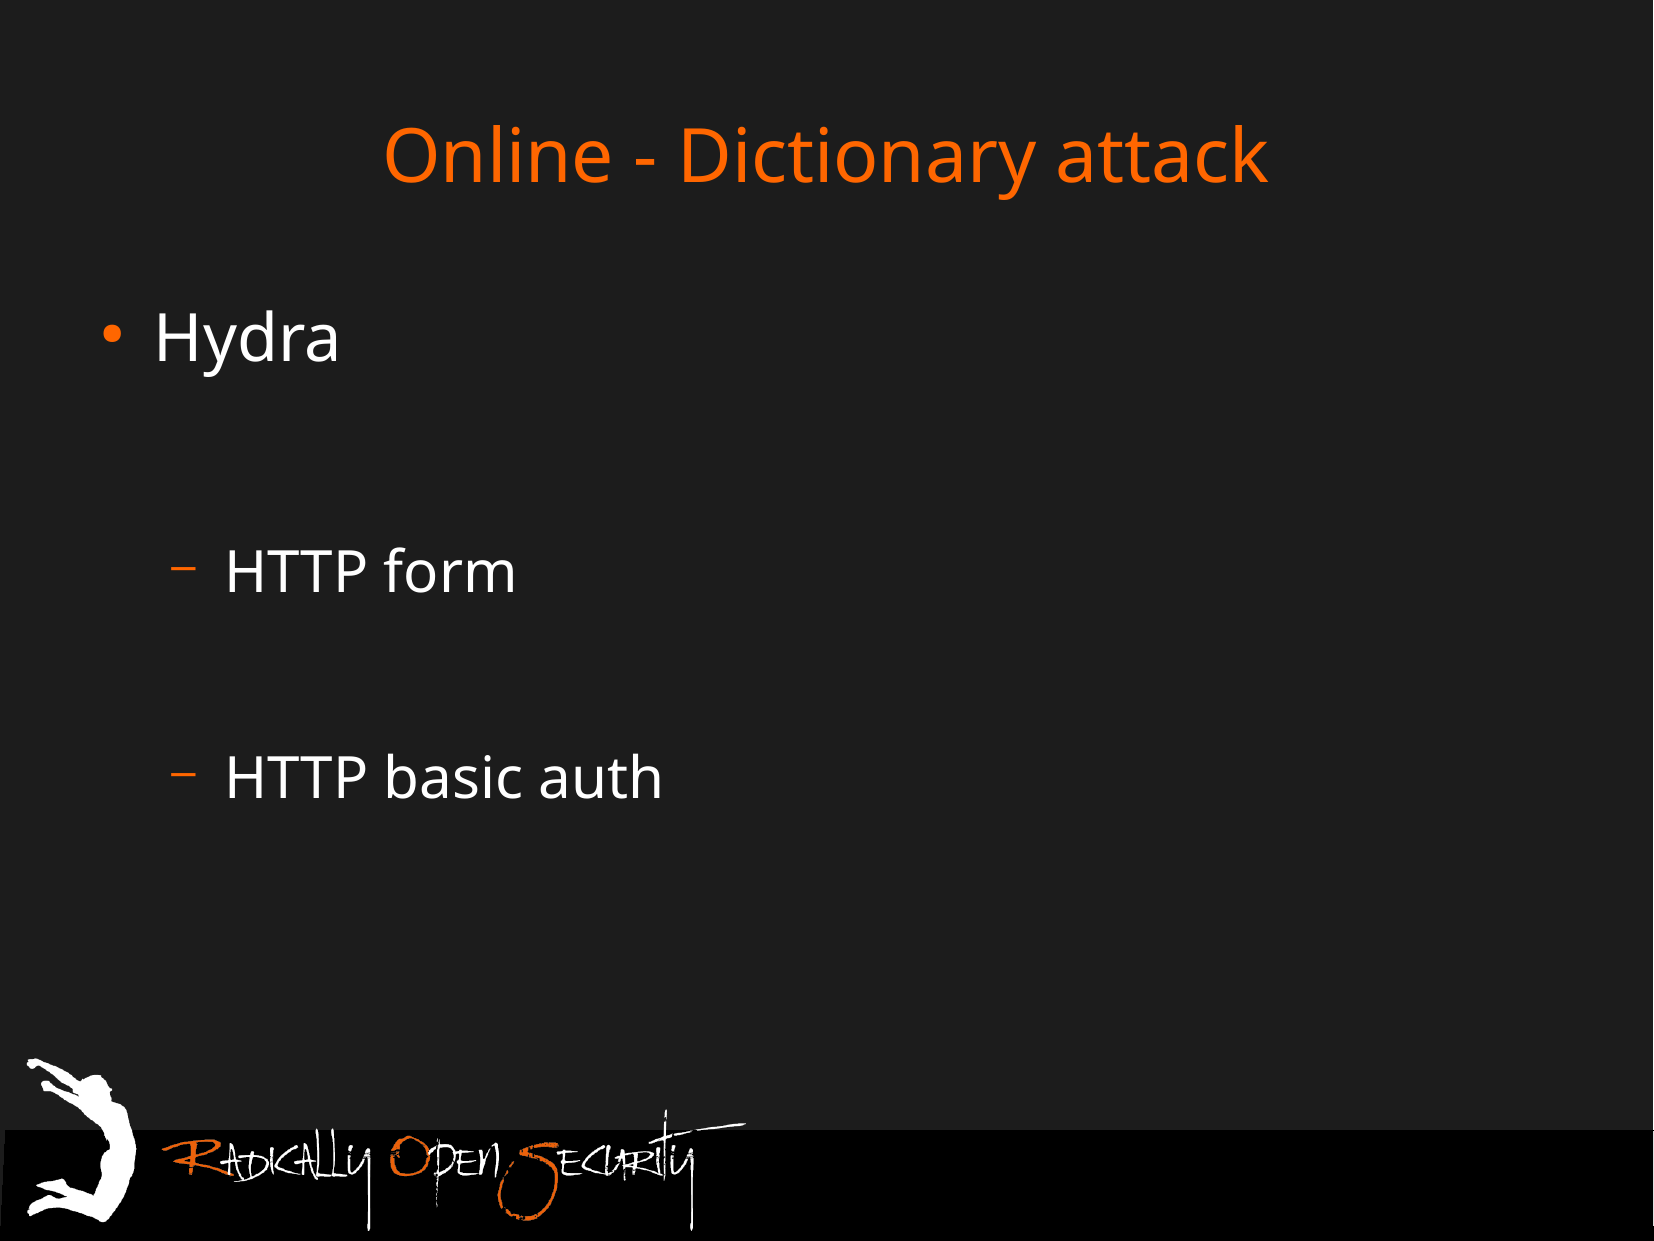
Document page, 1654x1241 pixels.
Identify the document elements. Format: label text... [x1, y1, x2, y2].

title Online - Dictionary attack [82, 49, 1571, 257]
list Hydra HTTP form HTTP basic auth [82, 290, 1571, 1073]
picture [0, 1022, 778, 1241]
